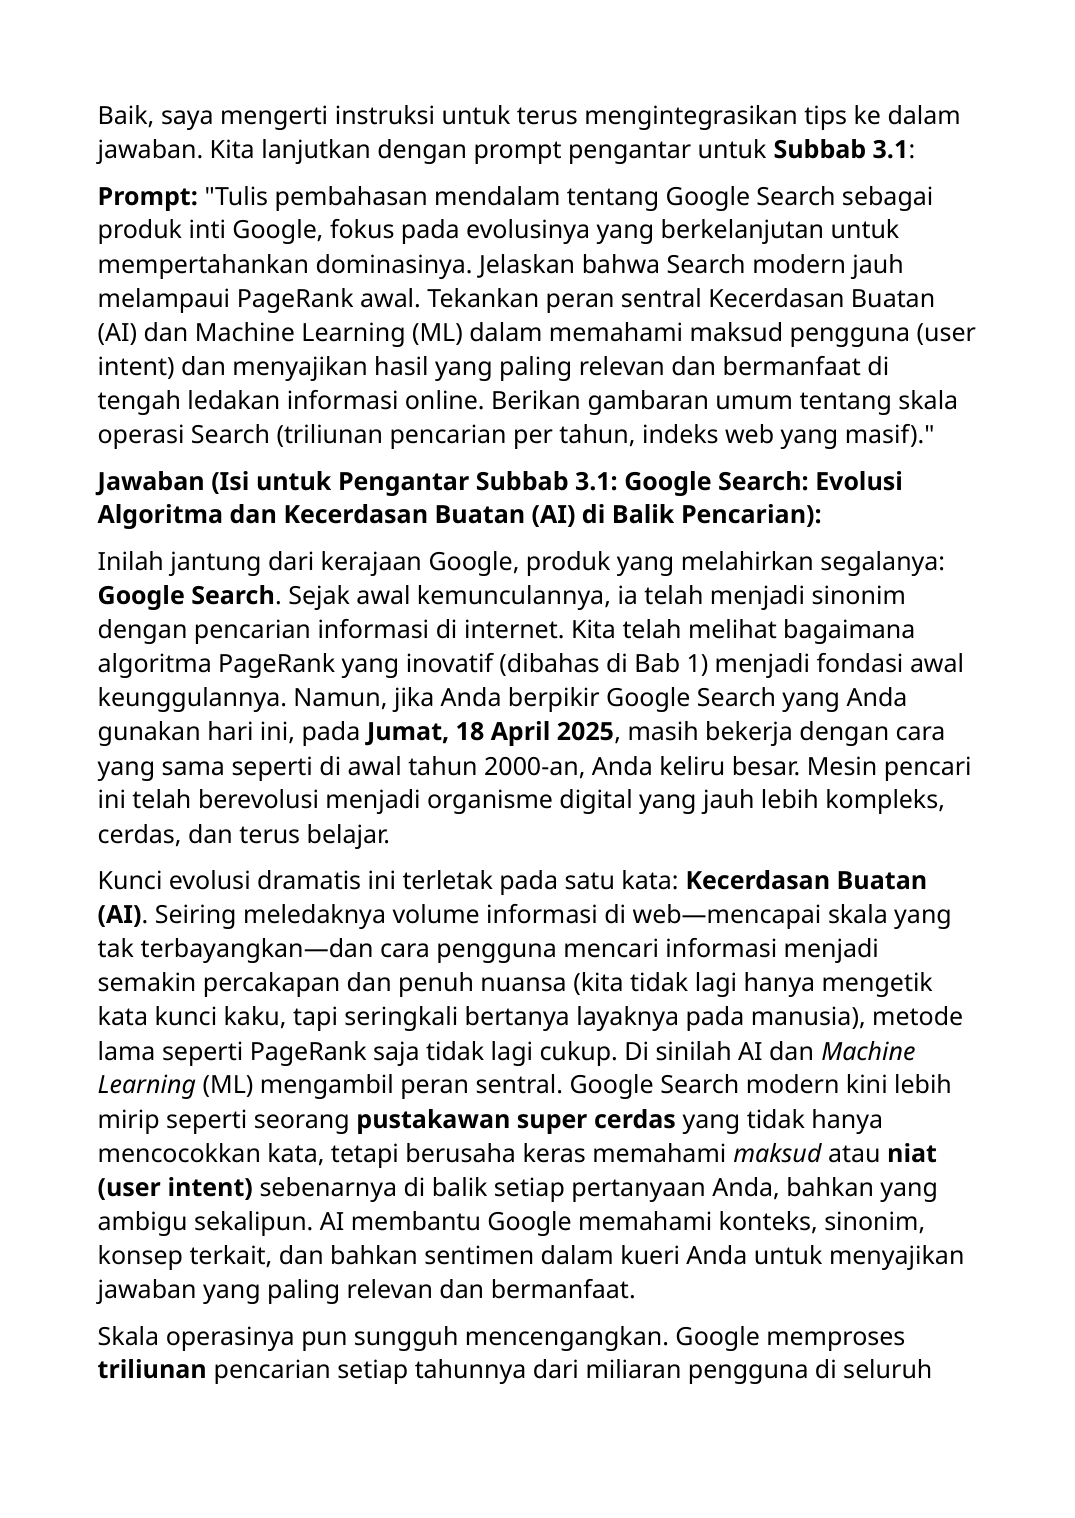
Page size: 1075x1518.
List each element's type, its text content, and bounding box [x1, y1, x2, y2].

text Jawaban (Isi untuk Pengantar Subbab 3.1: Google Search: Evolusi Algoritma dan Kecerdasan Buatan (AI) di Balik Pencarian): [97, 463, 977, 531]
text Skala operasinya pun sungguh mencengangkan. Google memproses triliunan pencarian setiap tahunnya dari miliaran pengguna di seluruh [97, 1318, 977, 1386]
text Kunci evolusi dramatis ini terletak pada satu kata: Kecerdasan Buatan (AI). Seiring meledaknya volume informasi di web—mencapai skala yang tak terbayangkan—dan cara pengguna mencari informasi menjadi semakin percakapan dan penuh nuansa (kita tidak lagi hanya mengetik kata kunci kaku, tapi seringkali bertanya layaknya pada manusia), metode lama seperti PageRank saja tidak lagi cukup. Di sinilah AI dan Machine Learning (ML) mengambil peran sentral. Google Search modern kini lebih mirip seperti seorang pustakawan super cerdas yang tidak hanya mencocokkan kata, tetapi berusaha keras memahami maksud atau niat (user intent) sebenarnya di balik setiap pertanyaan Anda, bahkan yang ambigu sekalipun. AI membantu Google memahami konteks, sinonim, konsep terkait, dan bahkan sentimen dalam kueri Anda untuk menyajikan jawaban yang paling relevan dan bermanfaat. [97, 863, 977, 1306]
text Inilah jantung dari kerajaan Google, produk yang melahirkan segalanya: Google Search. Sejak awal kemunculannya, ia telah menjadi sinonim dengan pencarian informasi di internet. Kita telah melihat bagaimana algoritma PageRank yang inovatif (dibahas di Bab 1) menjadi fondasi awal keunggulannya. Namun, jika Anda berpikir Google Search yang Anda gunakan hari ini, pada Jumat, 18 April 2025, masih bekerja dengan cara yang sama seperti di awal tahun 2000-an, Anda keliru besar. Mesin pencari ini telah berevolusi menjadi organisme digital yang jauh lebih kompleks, cerdas, dan terus belajar. [97, 544, 977, 850]
text Baik, saya mengerti instruksi untuk terus mengintegrasikan tips ke dalam jawaban. Kita lanjutkan dengan prompt pengantar untuk Subbab 3.1: [97, 97, 977, 166]
text Prompt: "Tulis pembahasan mendalam tentang Google Search sebagai produk inti Google, fokus pada evolusinya yang berkelanjutan untuk mempertahankan dominasinya. Jelaskan bahwa Search modern jauh melampaui PageRank awal. Tekankan peran sentral Kecerdasan Buatan (AI) dan Machine Learning (ML) dalam memahami maksud pengguna (user intent) dan menyajikan hasil yang paling relevan dan bermanfaat di tengah ledakan informasi online. Berikan gambaran umum tentang skala operasi Search (triliunan pencarian per tahun, indeks web yang masif)." [97, 178, 977, 451]
